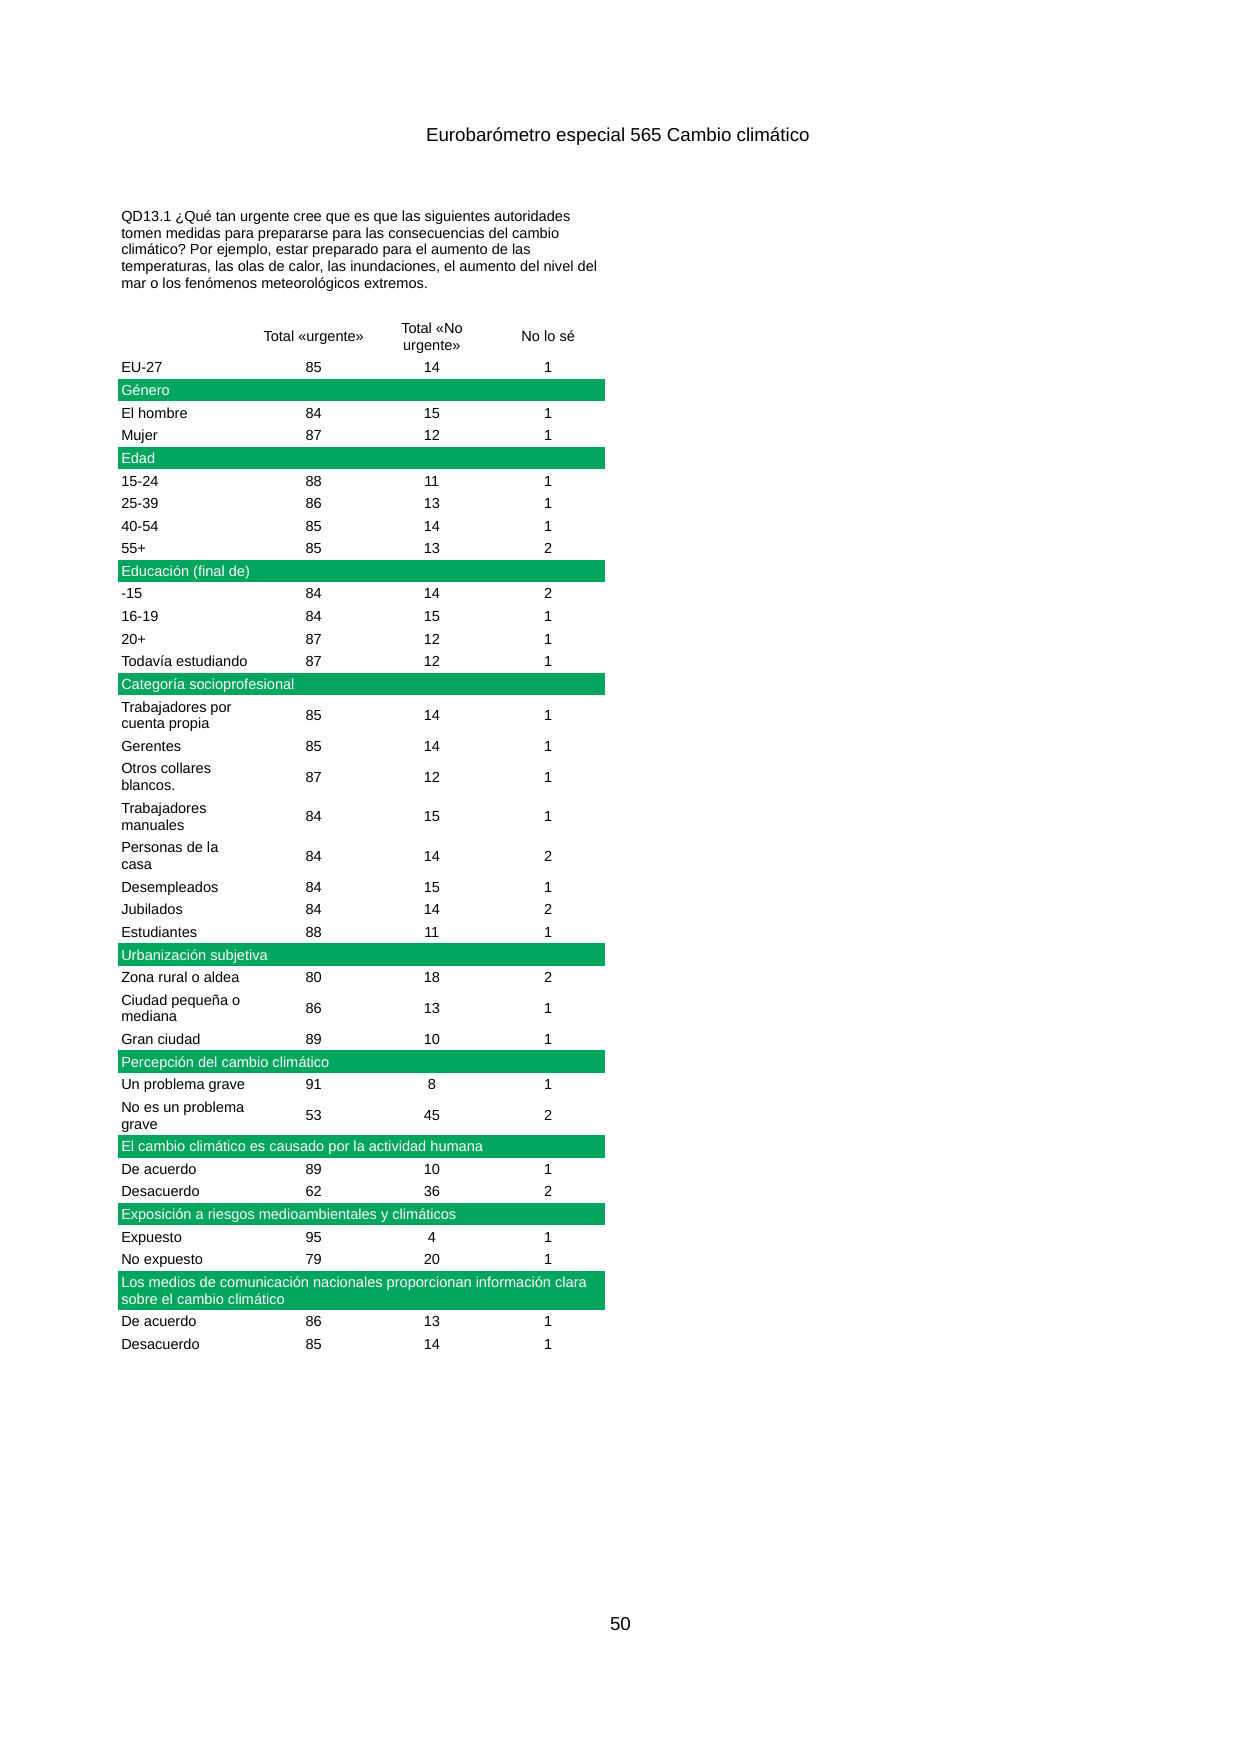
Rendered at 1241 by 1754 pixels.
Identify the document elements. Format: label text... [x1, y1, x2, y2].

table_cell Categoría socioprofesional [118, 673, 605, 695]
table_cell 15 [373, 401, 490, 424]
table_cell 80 [254, 966, 373, 988]
table_cell Género [118, 379, 605, 401]
table_cell Total «urgente» [254, 317, 373, 356]
table_cell 14 [373, 898, 490, 921]
table_cell 1 [490, 1073, 605, 1096]
table_cell 2 [490, 537, 605, 560]
table_cell Un problema grave [118, 1073, 254, 1096]
table_cell 14 [373, 735, 490, 757]
table_cell 1 [490, 797, 605, 836]
table_cell 84 [254, 898, 373, 921]
table_cell 13 [373, 492, 490, 514]
table_cell 1 [490, 1158, 605, 1180]
table_cell Otros collares blancos. [118, 757, 254, 797]
table_cell 1 [490, 757, 605, 797]
table_cell 2 [490, 582, 605, 605]
table_cell 15-24 [118, 469, 254, 492]
table_cell 1 [490, 424, 605, 447]
table_cell 1 [490, 356, 605, 379]
table_cell 84 [254, 797, 373, 836]
table_cell 13 [373, 1310, 490, 1333]
table_cell 1 [490, 515, 605, 537]
table_cell 12 [373, 757, 490, 797]
table_cell 85 [254, 537, 373, 560]
table_cell Zona rural o aldea [118, 966, 254, 988]
table_cell 20 [373, 1248, 490, 1271]
table_cell 88 [254, 469, 373, 492]
table_cell Los medios de comunicación nacionales proporcionan información clara sobre el cambio climático [118, 1271, 605, 1310]
table_cell 95 [254, 1225, 373, 1248]
table_cell 86 [254, 989, 373, 1028]
table_cell 1 [490, 605, 605, 627]
table_cell Jubilados [118, 898, 254, 921]
table_cell 14 [373, 695, 490, 735]
table_cell 87 [254, 424, 373, 447]
table_cell 2 [490, 898, 605, 921]
table_cell 36 [373, 1180, 490, 1203]
table_cell De acuerdo [118, 1310, 254, 1333]
table_cell 12 [373, 650, 490, 673]
table_cell 14 [373, 515, 490, 537]
table_cell 1 [490, 695, 605, 735]
table_cell Gran ciudad [118, 1028, 254, 1050]
table_cell Ciudad pequeña o mediana [118, 989, 254, 1028]
table_cell 1 [490, 1028, 605, 1050]
table_cell Trabajadores por cuenta propia [118, 695, 254, 735]
table_cell Exposición a riesgos medioambientales y climáticos [118, 1203, 605, 1225]
table_cell [118, 317, 254, 356]
table_cell 84 [254, 605, 373, 627]
table_cell 89 [254, 1158, 373, 1180]
table_cell 14 [373, 836, 490, 875]
table_header QD13.1 ¿Qué tan urgente cree que es que las siguientes autoridades tomen medidas para prepararse para las consecuencias del cambio climático? Por ejemplo, estar preparado para el aumento de las temperaturas, las olas de calor, las inundaciones, el aumento del nivel del mar o los fenómenos meteorológicos extremos. [118, 205, 605, 294]
table_cell Desacuerdo [118, 1180, 254, 1203]
table_cell 1 [490, 469, 605, 492]
table_cell 14 [373, 356, 490, 379]
table_cell 1 [490, 628, 605, 650]
table_cell 1 [490, 735, 605, 757]
table_cell 20+ [118, 628, 254, 650]
table_cell De acuerdo [118, 1158, 254, 1180]
table_cell 85 [254, 1333, 373, 1355]
table_cell 1 [490, 492, 605, 514]
table_cell 2 [490, 966, 605, 988]
table_cell [490, 294, 605, 317]
table_cell El hombre [118, 401, 254, 424]
table_cell No es un problema grave [118, 1096, 254, 1135]
table_cell 89 [254, 1028, 373, 1050]
table_cell 4 [373, 1225, 490, 1248]
table_cell 2 [490, 1180, 605, 1203]
table_cell 40-54 [118, 515, 254, 537]
table_cell 12 [373, 628, 490, 650]
table_cell 15 [373, 605, 490, 627]
table_cell 1 [490, 650, 605, 673]
table_cell 2 [490, 836, 605, 875]
table_cell 91 [254, 1073, 373, 1096]
table_cell 86 [254, 1310, 373, 1333]
table_cell 2 [490, 1096, 605, 1135]
table_cell 13 [373, 537, 490, 560]
table_cell No expuesto [118, 1248, 254, 1271]
table_cell 16-19 [118, 605, 254, 627]
table_cell Edad [118, 447, 605, 469]
table_cell 1 [490, 1248, 605, 1271]
table_cell [118, 294, 254, 317]
table_cell 1 [490, 1225, 605, 1248]
table_cell Gerentes [118, 735, 254, 757]
table_cell 84 [254, 401, 373, 424]
table_cell 12 [373, 424, 490, 447]
table_cell 84 [254, 836, 373, 875]
table_cell [373, 294, 490, 317]
table_cell 79 [254, 1248, 373, 1271]
table_cell 62 [254, 1180, 373, 1203]
table_cell 86 [254, 492, 373, 514]
table_cell 1 [490, 1310, 605, 1333]
table_cell 87 [254, 757, 373, 797]
table_cell 84 [254, 875, 373, 898]
table_cell 1 [490, 1333, 605, 1355]
table_cell 85 [254, 735, 373, 757]
table_cell Urbanización subjetiva [118, 943, 605, 966]
table_cell Expuesto [118, 1225, 254, 1248]
table_cell Desacuerdo [118, 1333, 254, 1355]
table_cell 15 [373, 875, 490, 898]
table_cell Total «No urgente» [373, 317, 490, 356]
table_cell 10 [373, 1028, 490, 1050]
table_cell [254, 294, 373, 317]
table_cell 18 [373, 966, 490, 988]
table_cell Trabajadores manuales [118, 797, 254, 836]
table_cell 85 [254, 356, 373, 379]
table_cell El cambio climático es causado por la actividad humana [118, 1135, 605, 1158]
table_cell 14 [373, 1333, 490, 1355]
table_cell Estudiantes [118, 921, 254, 943]
table_cell Mujer [118, 424, 254, 447]
table_cell No lo sé [490, 317, 605, 356]
table_cell 85 [254, 695, 373, 735]
table_cell 53 [254, 1096, 373, 1135]
table_cell 13 [373, 989, 490, 1028]
table_cell 1 [490, 921, 605, 943]
table_cell 85 [254, 515, 373, 537]
table_cell 25-39 [118, 492, 254, 514]
table_cell 11 [373, 469, 490, 492]
table_cell 1 [490, 989, 605, 1028]
table_cell 14 [373, 582, 490, 605]
table_cell 84 [254, 582, 373, 605]
table_cell 15 [373, 797, 490, 836]
table_cell Todavía estudiando [118, 650, 254, 673]
table_cell Desempleados [118, 875, 254, 898]
table_cell 11 [373, 921, 490, 943]
table_cell 1 [490, 401, 605, 424]
table_cell 87 [254, 628, 373, 650]
table_cell 87 [254, 650, 373, 673]
table_cell Percepción del cambio climático [118, 1050, 605, 1073]
table_cell Educación (final de) [118, 560, 605, 582]
table_cell Personas de la casa [118, 836, 254, 875]
table_cell EU-27 [118, 356, 254, 379]
table_cell 8 [373, 1073, 490, 1096]
table_cell 10 [373, 1158, 490, 1180]
table_cell 55+ [118, 537, 254, 560]
table_cell 88 [254, 921, 373, 943]
table_cell 1 [490, 875, 605, 898]
table_cell -15 [118, 582, 254, 605]
table_cell 45 [373, 1096, 490, 1135]
